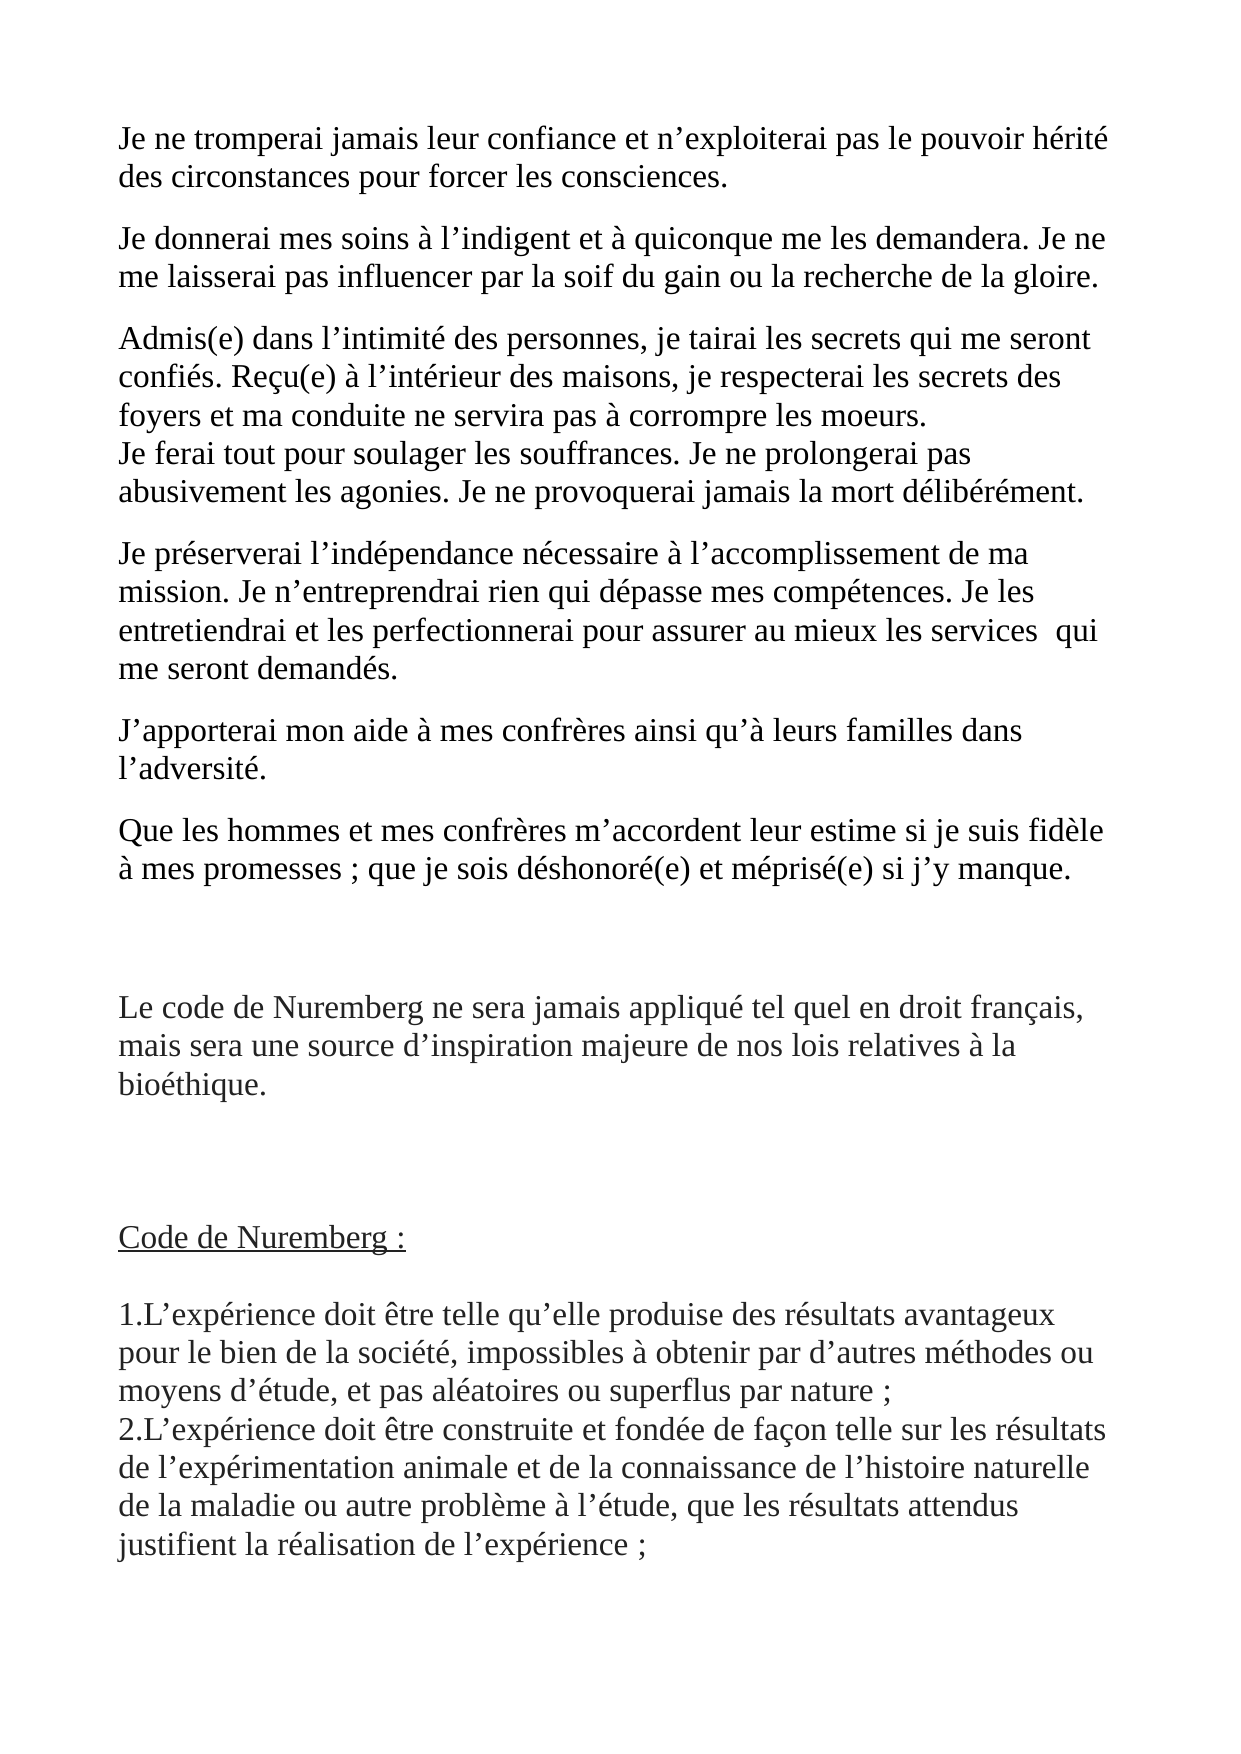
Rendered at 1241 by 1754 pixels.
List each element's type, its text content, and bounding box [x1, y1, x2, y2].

text Je préserverai l’indépendance nécessaire à l’accomplissement de ma mission. Je n’entreprendrai rien qui dépasse mes compétences. Je les entretiendrai et les perfectionnerai pour assurer au mieux les services qui me seront demandés. [118, 533, 1122, 687]
text Le code de Nuremberg ne sera jamais appliqué tel quel en droit français, mais sera une source d’inspiration majeure de nos lois relatives à la bioéthique. [118, 987, 1122, 1102]
text Que les hommes et mes confrères m’accordent leur estime si je suis fidèle à mes promesses ; que je sois déshonoré(e) et méprisé(e) si j’y manque. [118, 810, 1122, 887]
text Je donnerai mes soins à l’indigent et à quiconque me les demandera. Je ne me laisserai pas influencer par la soif du gain ou la recherche de la gloire. [118, 218, 1122, 295]
list L’expérience doit être telle qu’elle produise des résultats avantageux pour le bien de la société, impossibles à obtenir par d’autres méthodes ou moyens d’étude, et pas aléatoires ou superflus par nature ; [118, 1294, 1122, 1409]
text Admis(e) dans l’intimité des personnes, je tairai les secrets qui me seront confiés. Reçu(e) à l’intérieur des maisons, je respecterai les secrets des foyers et ma conduite ne servira pas à corrompre les moeurs. Je ferai tout pour soulager les souffrances. Je ne prolongerai pas abusivement les agonies. Je ne provoquerai jamais la mort délibérément. [118, 318, 1122, 510]
text Code de Nuremberg : [118, 1217, 1122, 1255]
text Je ne tromperai jamais leur confiance et n’exploiterai pas le pouvoir hérité des circonstances pour forcer les consciences. [118, 118, 1122, 195]
list L’expérience doit être construite et fondée de façon telle sur les résultats de l’expérimentation animale et de la connaissance de l’histoire naturelle de la maladie ou autre problème à l’étude, que les résultats attendus justifient la réalisation de l’expérience ; [118, 1409, 1122, 1562]
text J’apporterai mon aide à mes confrères ainsi qu’à leurs familles dans l’adversité. [118, 710, 1122, 787]
